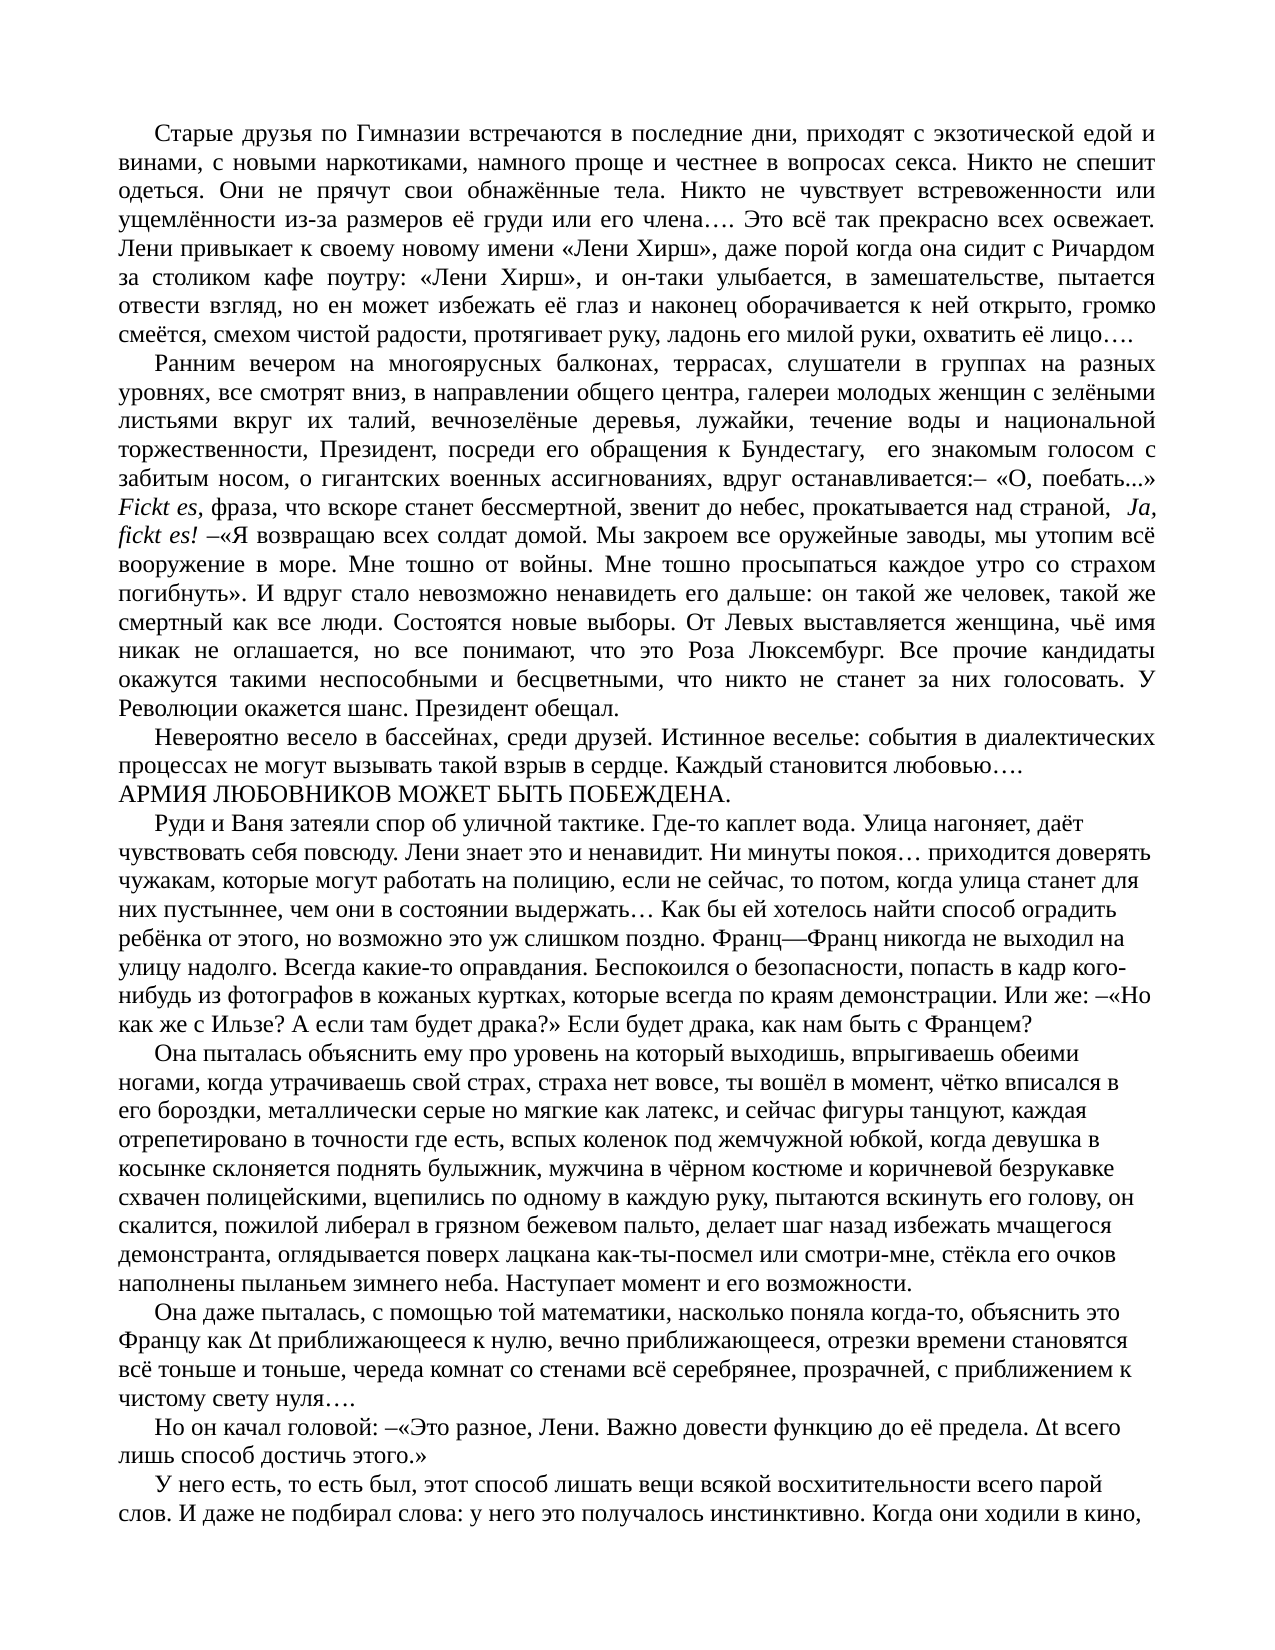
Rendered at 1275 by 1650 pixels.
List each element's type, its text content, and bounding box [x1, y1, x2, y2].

text Невероятно весело в бассейнах, среди друзей. Истинное веселье: события в диалектических процессах не могут вызывать такой взрыв в сердце. Каждый становится любовью…. [118, 722, 1157, 779]
text У него есть, то есть был, этот способ лишать вещи всякой восхитительности всего парой слов. И даже не подбирал слова: у него это получалось инстинктивно. Когда они ходили в кино, [118, 1469, 1157, 1527]
text Армия ЛЮБОВНИКОВ МОЖЕТ БЫТЬ ПОБЕЖДЕНА. [118, 779, 1157, 808]
text Но он качал головой: –«Это разное, Лени. Важно довести функцию до её предела. Δt всего лишь способ достичь этого.» [118, 1412, 1157, 1469]
text Руди и Ваня затеяли спор об уличной тактике. Где-то каплет вода. Улица нагоняет, даёт чувствовать себя повсюду. Лени знает это и ненавидит. Ни минуты покоя… приходится доверять чужакам, которые могут работать на полицию, если не сейчас, то потом, когда улица станет для них пустыннее, чем они в состоянии выдержать… Как бы ей хотелось найти способ оградить ребёнка от этого, но возможно это уж слишком поздно. Франц—Франц никогда не выходил на улицу надолго. Всегда какие-то оправдания. Беспокоился о безопасности, попасть в кадр кого-нибудь из фотографов в кожаных куртках, которые всегда по краям демонстрации. Или же: –«Но как же с Ильзе? А если там будет драка?» Если будет драка, как нам быть с Францем? [118, 808, 1157, 1038]
text Старые друзья по Гимназии встречаются в последние дни, приходят с экзотической едой и винами, с новыми наркотиками, намного проще и честнее в вопросах секса. Никто не спешит одеться. Они не прячут свои обнажённые тела. Никто не чувствует встревоженности или ущемлённости из-за размеров её груди или его члена…. Это всё так прекрасно всех освежает. Лени привыкает к своему новому имени «Лени Хирш», даже порой когда она сидит с Ричардом за столиком кафе поутру: «Лени Хирш», и он-таки улыбается, в замешательстве, пытается отвести взгляд, но ен может избежать её глаз и наконец оборачивается к ней открыто, громко смеётся, смехом чистой радости, протягивает руку, ладонь его милой руки, охватить её лицо…. [118, 118, 1157, 348]
text Ранним вечером на многоярусных балконах, террасах, слушатели в группах на разных уровнях, все смотрят вниз, в направлении общего центра, галереи молодых женщин с зелёными листьями вкруг их талий, вечнозелёные деревья, лужайки, течение воды и национальной торжественности, Президент, посреди его обращения к Бундестагу, его знакомым голосом с забитым носом, о гигантских военных ассигнованиях, вдруг останавливается:– «О, поебать...» Fickt es, фраза, что вскоре станет бессмертной, звенит до небес, прокатывается над страной, Ja, fickt es! –«Я возвращаю всех солдат домой. Мы закроем все оружейные заводы, мы утопим всё вооружение в море. Мне тошно от войны. Мне тошно просыпаться каждое утро со страхом погибнуть». И вдруг стало невозможно ненавидеть его дальше: он такой же человек, такой же смертный как все люди. Состоятся новые выборы. От Левых выставляется женщина, чьё имя никак не оглашается, но все понимают, что это Роза Люксембург. Все прочие кандидаты окажутся такими неспособными и бесцветными, что никто не станет за них голосовать. У Революции окажется шанс. Президент обещал. [118, 348, 1157, 722]
text Она даже пыталась, с помощью той математики, насколько поняла когда-то, объяснить это Францу как Δt приближающееся к нулю, вечно приближающееся, отрезки времени становятся всё тоньше и тоньше, череда комнат со стенами всё серебрянее, прозрачней, с приближением к чистому свету нуля…. [118, 1297, 1157, 1412]
text Она пыталась объяснить ему про уровень на который выходишь, впрыгиваешь обеими ногами, когда утрачиваешь свой страх, страха нет вовсе, ты вошёл в момент, чётко вписался в его бороздки, металлически серые но мягкие как латекс, и сейчас фигуры танцуют, каждая отрепетировано в точности где есть, вспых коленок под жемчужной юбкой, когда девушка в косынке склоняется поднять булыжник, мужчина в чёрном костюме и коричневой безрукавке схвачен полицейскими, вцепились по одному в каждую руку, пытаются вскинуть его голову, он скалится, пожилой либерал в грязном бежевом пальто, делает шаг назад избежать мчащегося демонстранта, оглядывается поверх лацкана как-ты-посмел или смотри-мне, стёкла его очков наполнены пыланьем зимнего неба. Наступает момент и его возможности. [118, 1038, 1157, 1297]
